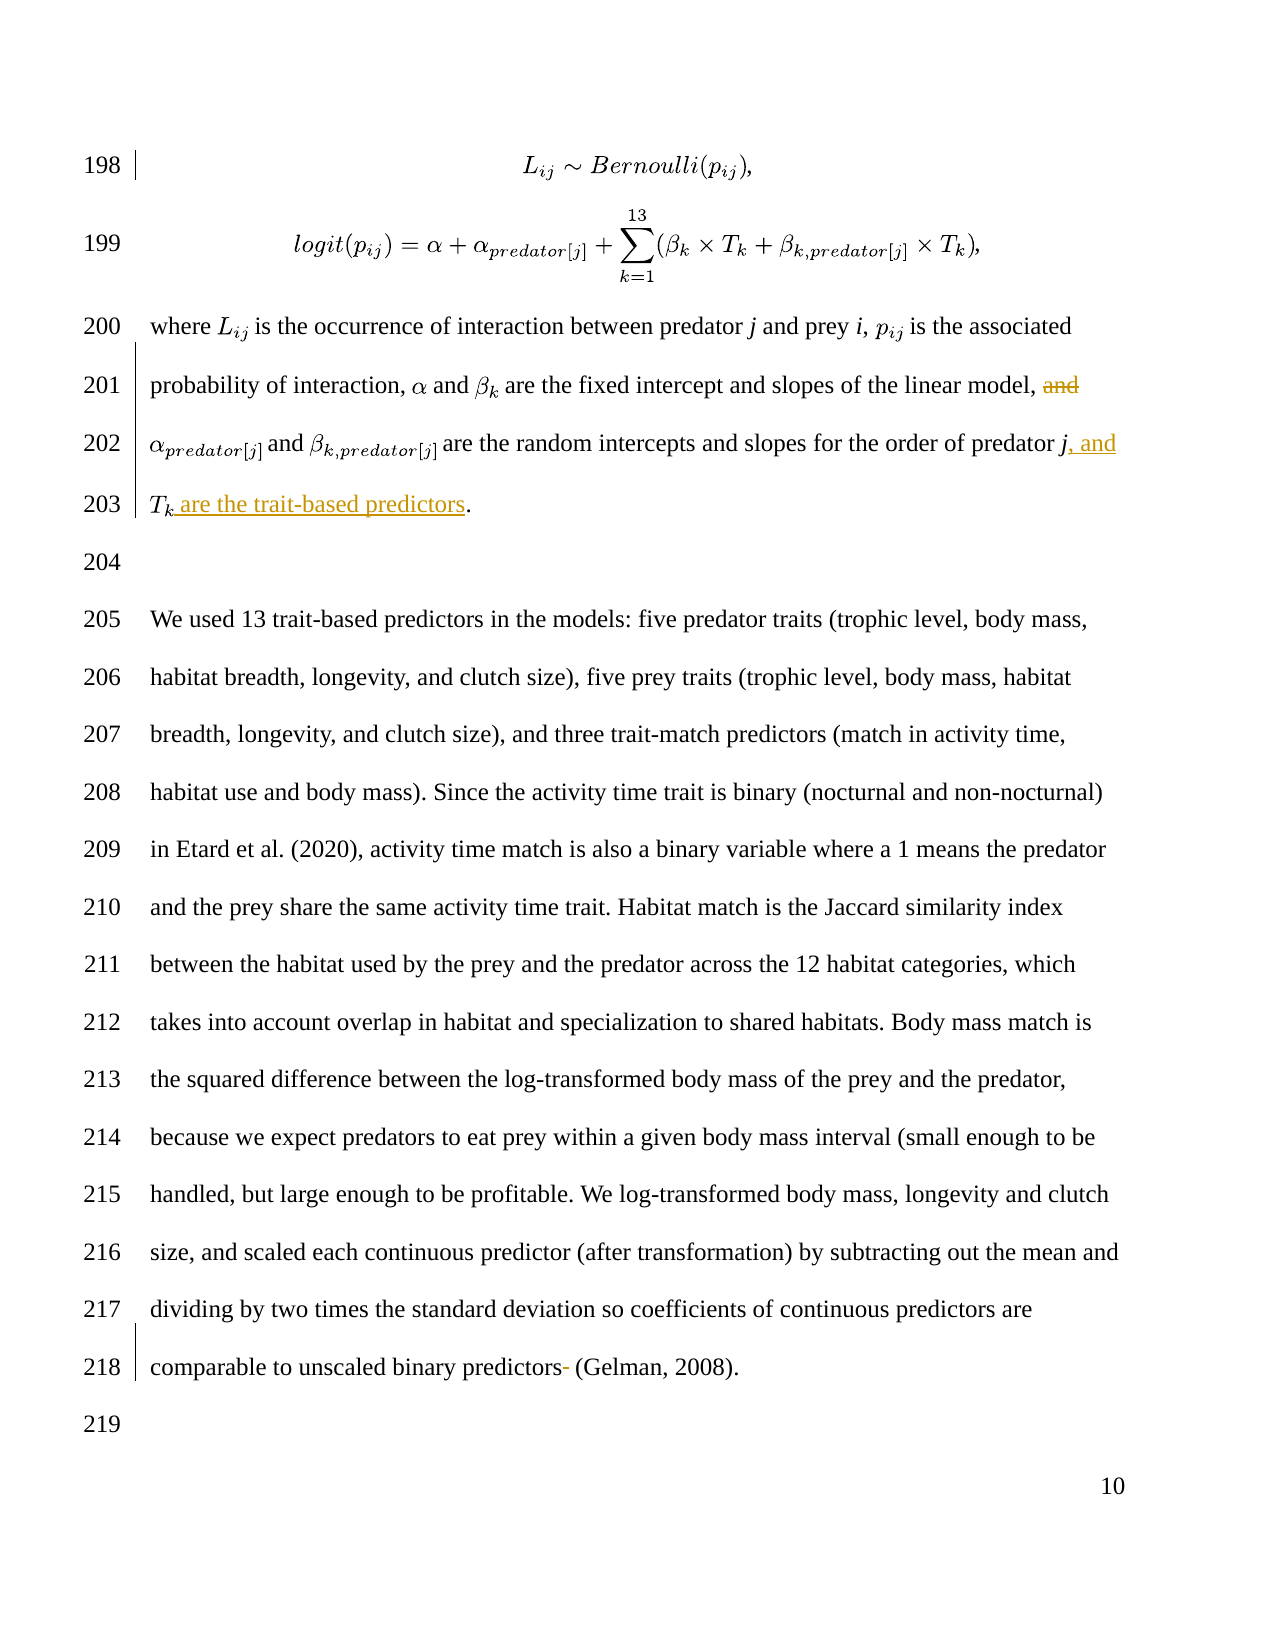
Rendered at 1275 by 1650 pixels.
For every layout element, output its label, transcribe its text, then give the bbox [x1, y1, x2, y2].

text [150, 209, 630, 282]
text where is the occurrence of interaction between predator j and prey i, is the associated probability of interaction, and are the fixed intercept and slopes of the linear model, and are the random intercepts and slopes for the order of predator j, and are the trait-based predictors. [150, 311, 1125, 518]
text , [645, 209, 1125, 282]
text We used 13 trait-based predictors in the models: five predator traits (trophic level, body mass, habitat breadth, longevity, and clutch size), five prey traits (trophic level, body mass, habitat breadth, longevity, and clutch size), and three trait-match predictors (match in activity time, habitat use and body mass). Since the activity time trait is binary (nocturnal and non-nocturnal) in Etard et al. (2020), activity time match is also a binary variable where a 1 means the predator and the prey share the same activity time trait. Habitat match is the Jaccard similarity index between the habitat used by the prey and the predator across the 12 habitat categories, which takes into account overlap in habitat and specialization to shared habitats. Body mass match is the squared difference between the log-transformed body mass of the prey and the predator, because we expect predators to eat prey within a given body mass interval (small enough to be handled, but large enough to be profitable. We log-transformed body mass, longevity and clutch size, and scaled each continuous predictor (after transformation) by subtracting out the mean and dividing by two times the standard deviation so coefficients of continuous predictors are comparable to unscaled binary predictors (Gelman, 2008). [150, 604, 1125, 1381]
text , [150, 150, 1125, 180]
